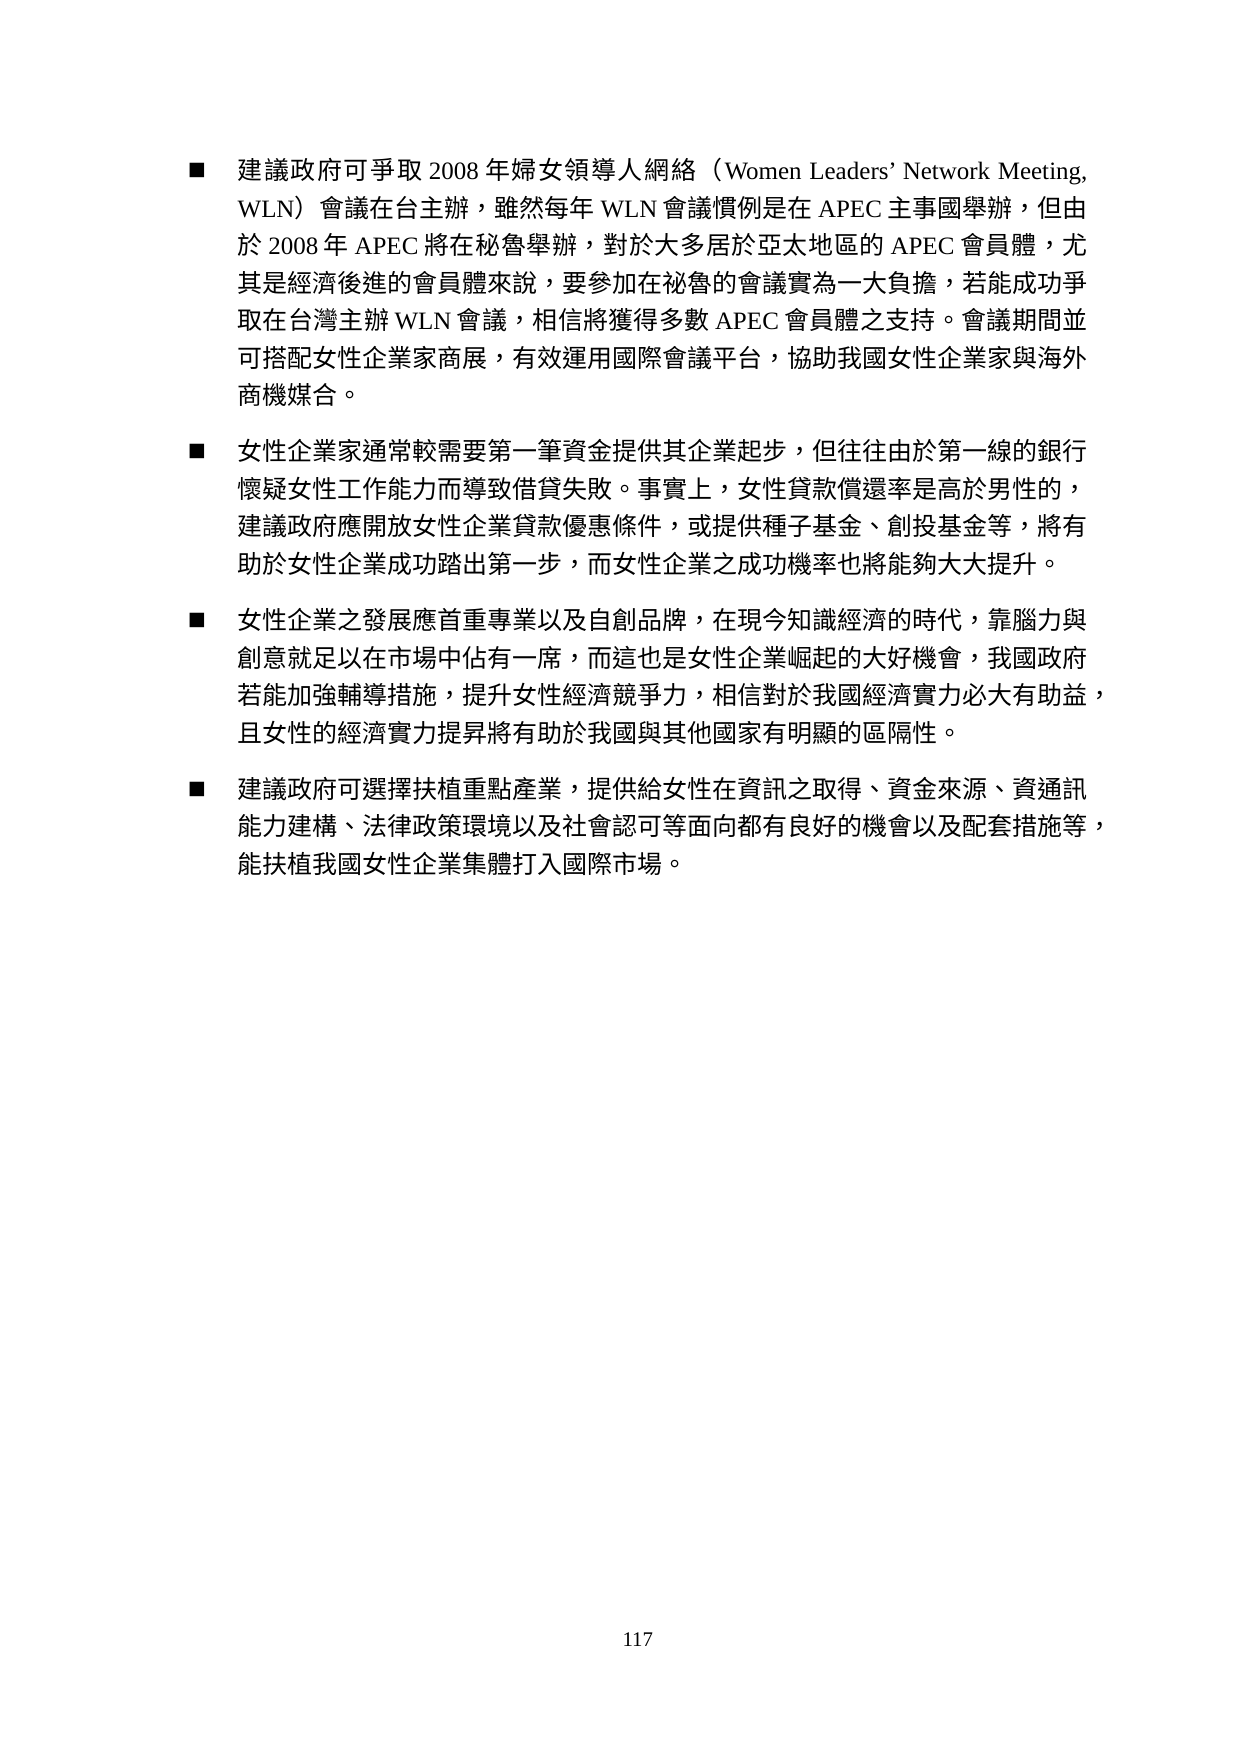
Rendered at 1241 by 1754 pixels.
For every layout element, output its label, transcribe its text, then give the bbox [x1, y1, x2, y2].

list 建議政府可爭取2008年婦女領導人網絡（Women Leaders’ Network Meeting, WLN）會議在台主辦，雖然每年WLN會議慣例是在APEC主事國舉辦，但由於2008年APEC將在秘魯舉辦，對於大多居於亞太地區的APEC會員體，尤其是經濟後進的會員體來說，要參加在祕魯的會議實為一大負擔，若能成功爭取在台灣主辦WLN會議，相信將獲得多數APEC會員體之支持。會議期間並可搭配女性企業家商展，有效運用國際會議平台，協助我國女性企業家與海外商機媒合。 [187, 150, 1087, 412]
list 女性企業之發展應首重專業以及自創品牌，在現今知識經濟的時代，靠腦力與創意就足以在市場中佔有一席，而這也是女性企業崛起的大好機會，我國政府若能加強輔導措施，提升女性經濟競爭力，相信對於我國經濟實力必大有助益，且女性的經濟實力提昇將有助於我國與其他國家有明顯的區隔性。 [187, 600, 1087, 750]
list 建議政府可選擇扶植重點產業，提供給女性在資訊之取得、資金來源、資通訊能力建構、法律政策環境以及社會認可等面向都有良好的機會以及配套措施等，能扶植我國女性企業集體打入國際市場。 [187, 769, 1087, 881]
list 女性企業家通常較需要第一筆資金提供其企業起步，但往往由於第一線的銀行懷疑女性工作能力而導致借貸失敗。事實上，女性貸款償還率是高於男性的，建議政府應開放女性企業貸款優惠條件，或提供種子基金、創投基金等，將有助於女性企業成功踏出第一步，而女性企業之成功機率也將能夠大大提升。 [187, 431, 1087, 581]
